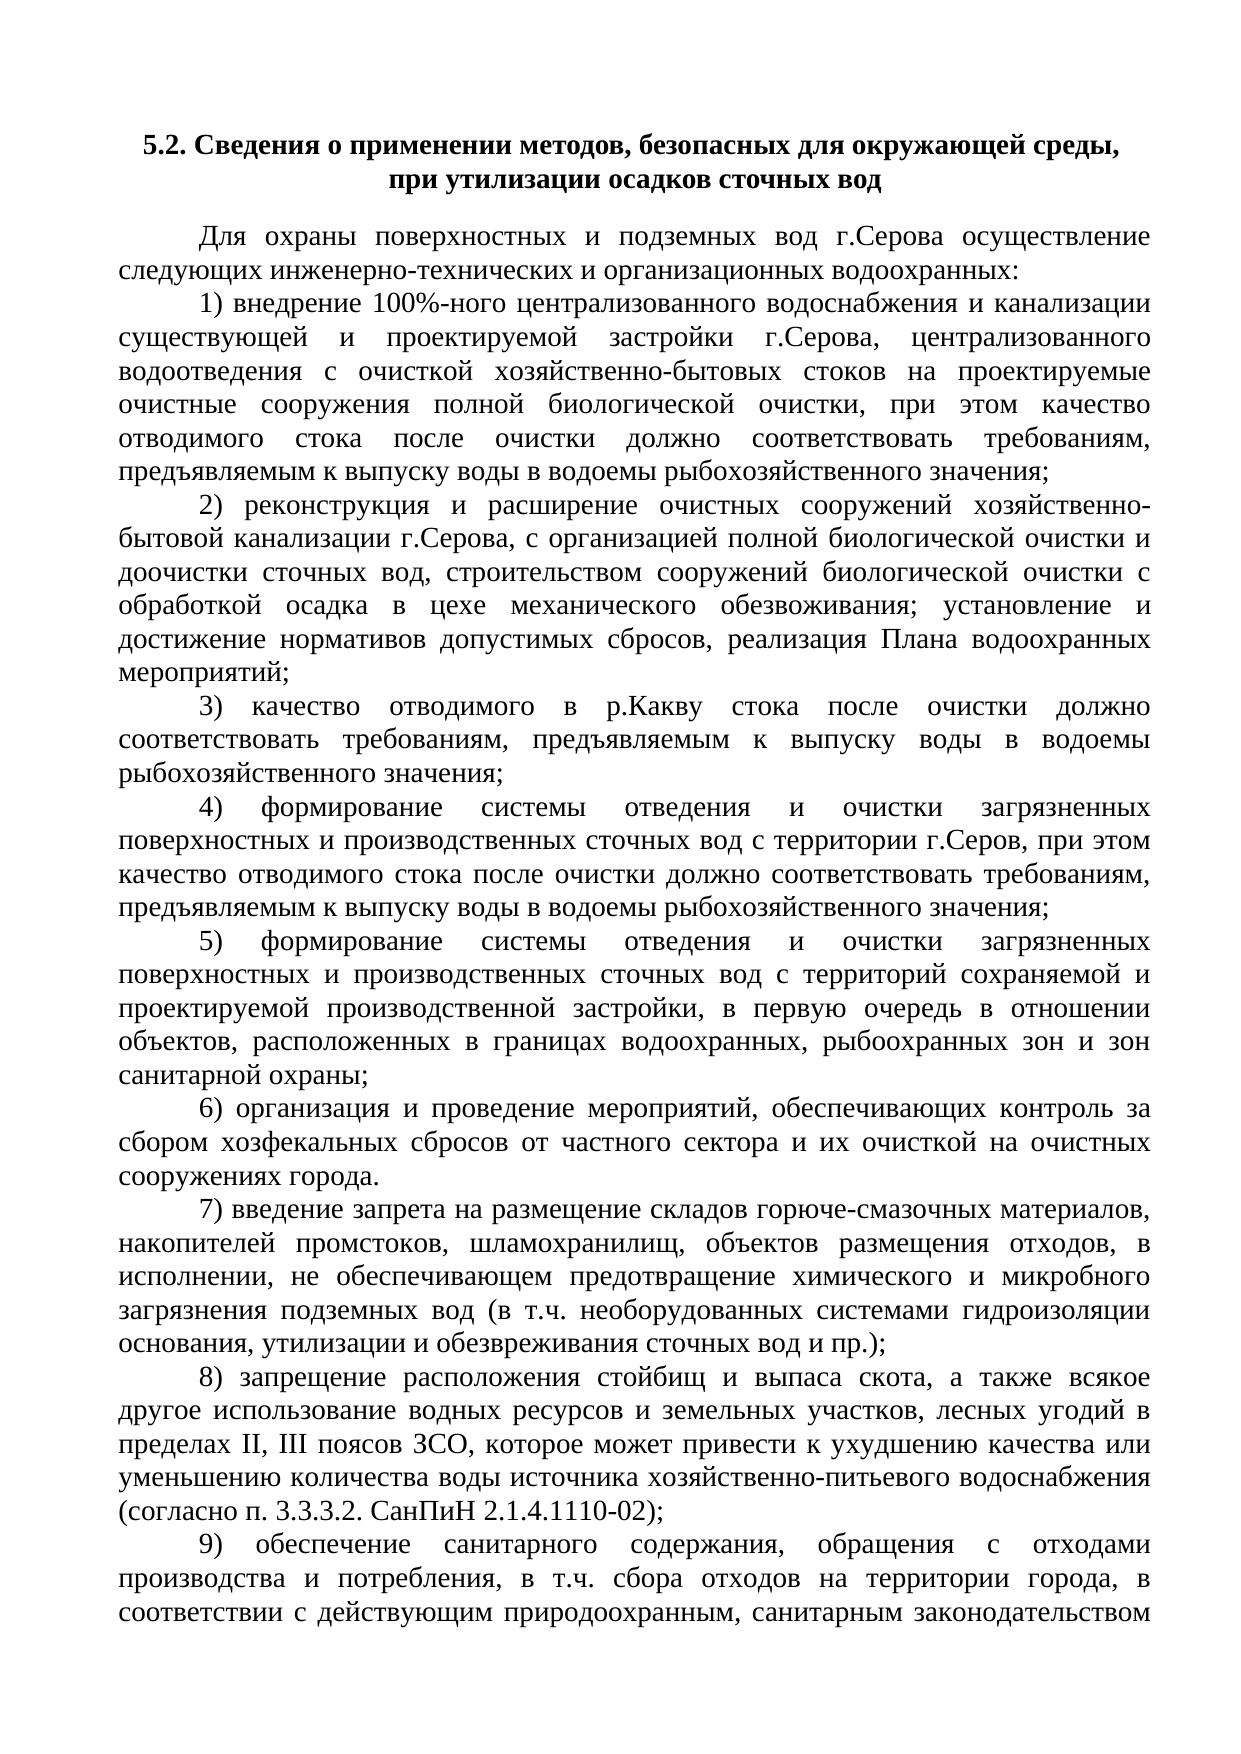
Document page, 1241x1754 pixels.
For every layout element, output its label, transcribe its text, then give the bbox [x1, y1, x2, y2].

text 1) внедрение 100%-ного централизованного водоснабжения и канализации существующей и проектируемой застройки г.Серова, централизованного водоотведения с очисткой хозяйственно-бытовых стоков на проектируемые очистные сооружения полной биологической очистки, при этом качество отводимого стока после очистки должно соответствовать требованиям, предъявляемым к выпуску воды в водоемы рыбохозяйственного значения; [118, 286, 1152, 487]
text 2) реконструкция и расширение очистных сооружений хозяйственно-бытовой канализации г.Серова, с организацией полной биологической очистки и доочистки сточных вод, строительством сооружений биологической очистки с обработкой осадка в цехе механического обезвоживания; установление и достижение нормативов допустимых сбросов, реализация Плана водоохранных мероприятий; [118, 487, 1152, 688]
text 8) запрещение расположения стойбищ и выпаса скота, а также всякое другое использование водных ресурсов и земельных участков, лесных угодий в пределах II, III поясов ЗСО, которое может привести к ухудшению качества или уменьшению количества воды источника хозяйственно-питьевого водоснабжения (согласно п. 3.3.3.2. СанПиН 2.1.4.1110-02); [118, 1359, 1152, 1527]
text Для охраны поверхностных и подземных вод г.Серова осуществление следующих инженерно-технических и организационных водоохранных: [118, 218, 1152, 286]
text 3) качество отводимого в р.Какву стока после очистки должно соответствовать требованиям, предъявляемым к выпуску воды в водоемы рыбохозяйственного значения; [118, 688, 1152, 789]
text 9) обеспечение санитарного содержания, обращения с отходами производства и потребления, в т.ч. сбора отходов на территории города, в соответствии с действующим природоохранным, санитарным законодательством [118, 1527, 1152, 1627]
text 5) формирование системы отведения и очистки загрязненных поверхностных и производственных сточных вод с территорий сохраняемой и проектируемой производственной застройки, в первую очередь в отношении объектов, расположенных в границах водоохранных, рыбоохранных зон и зон санитарной охраны; [118, 923, 1152, 1091]
subtitle 5.2. Сведения о применении методов, безопасных для окружающей среды, [118, 127, 1152, 161]
text 6) организация и проведение мероприятий, обеспечивающих контроль за сбором хозфекальных сбросов от частного сектора и их очисткой на очистных сооружениях города. [118, 1091, 1152, 1191]
subtitle при утилизации осадков сточных вод [118, 161, 1152, 194]
text 7) введение запрета на размещение складов горюче-смазочных материалов, накопителей промстоков, шламохранилищ, объектов размещения отходов, в исполнении, не обеспечивающем предотвращение химического и микробного загрязнения подземных вод (в т.ч. необорудованных системами гидроизоляции основания, утилизации и обезвреживания сточных вод и пр.); [118, 1191, 1152, 1359]
text 4) формирование системы отведения и очистки загрязненных поверхностных и производственных сточных вод с территории г.Серов, при этом качество отводимого стока после очистки должно соответствовать требованиям, предъявляемым к выпуску воды в водоемы рыбохозяйственного значения; [118, 789, 1152, 923]
